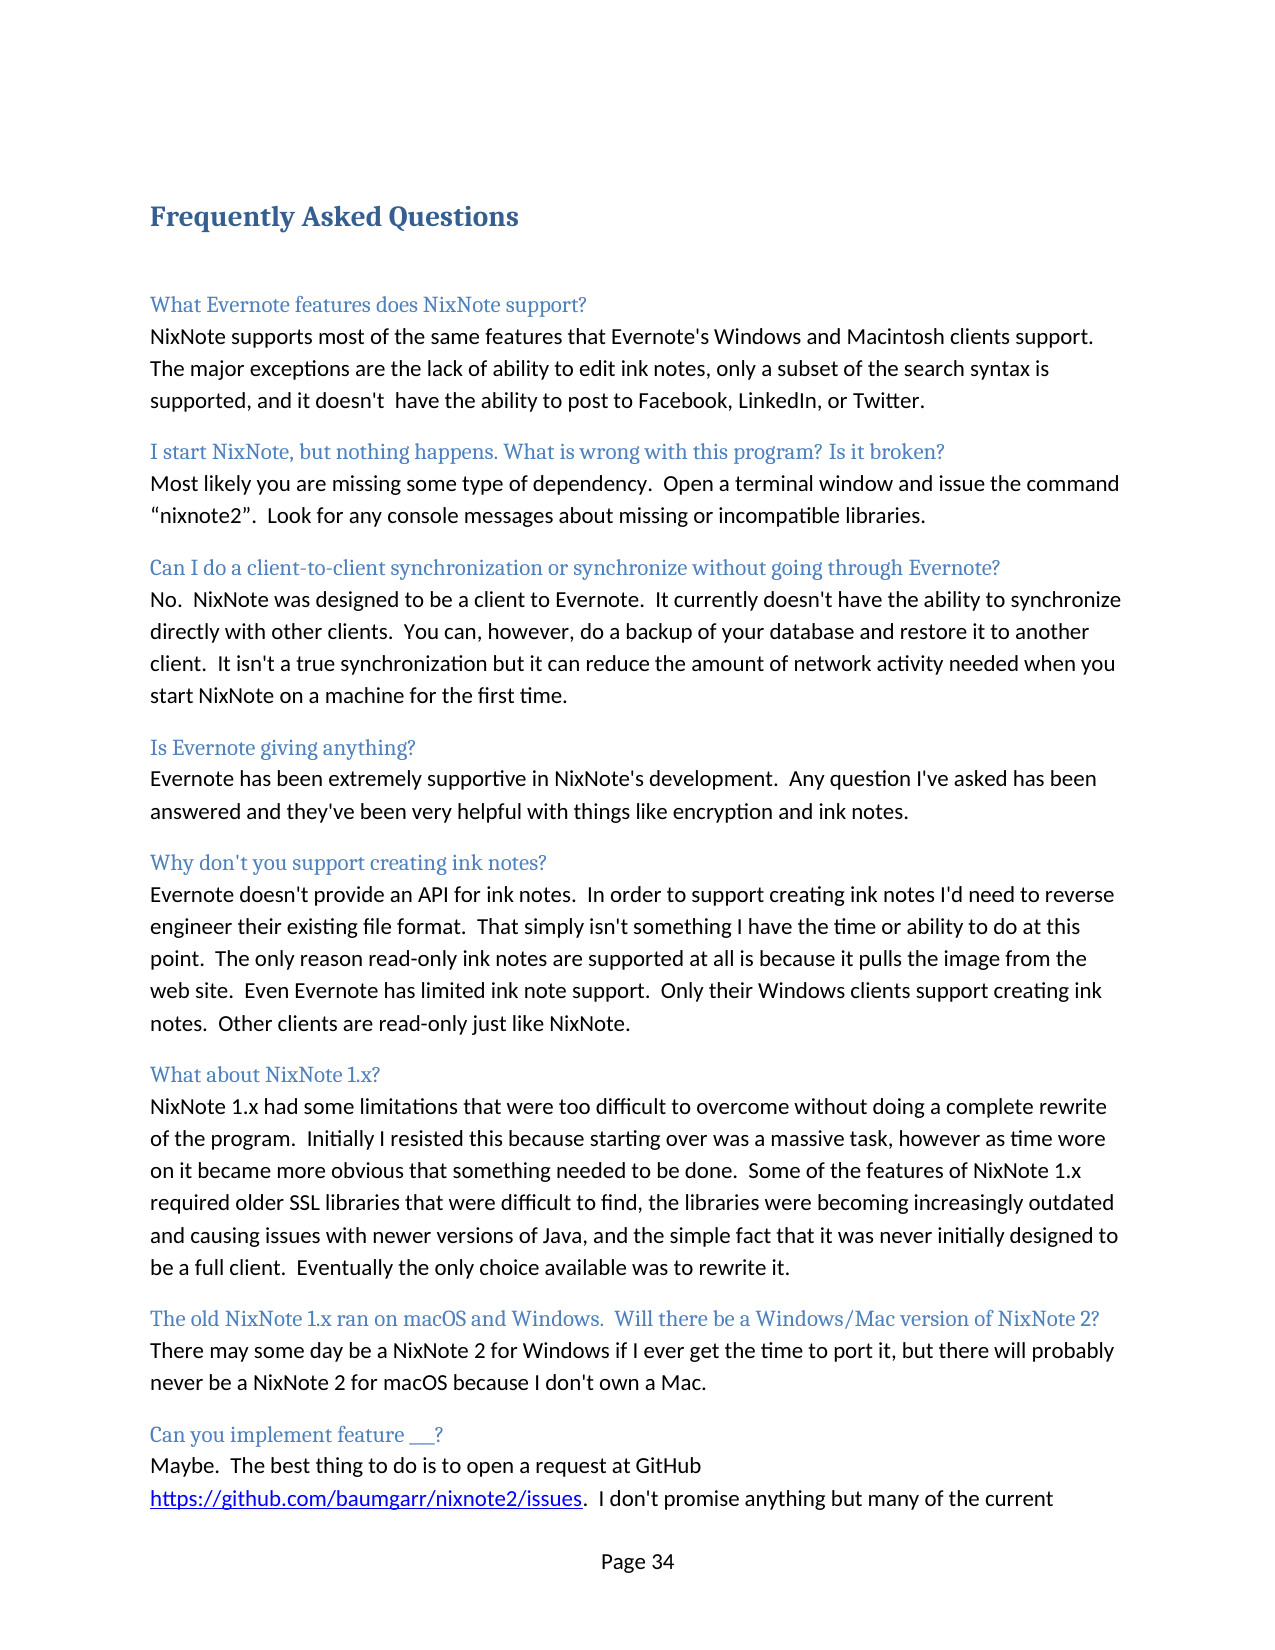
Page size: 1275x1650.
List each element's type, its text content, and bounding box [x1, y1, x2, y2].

subtitle Frequently Asked Questions [150, 200, 1125, 233]
text There may some day be a NixNote 2 for Windows if I ever get the time to port it, but there will probably never be a NixNote 2 for macOS because I don't own a Mac. [150, 1336, 1125, 1396]
text Evernote doesn't provide an API for ink notes. In order to support creating ink notes I'd need to reverse engineer their existing file format. That simply isn't something I have the time or ability to do at this point. The only reason read-only ink notes are supported at all is because it pulls the image from the web site. Even Evernote has limited ink note support. Only their Windows clients support creating ink notes. Other clients are read-only just like NixNote. [150, 880, 1125, 1037]
subtitle Can I do a client-to-client synchronization or synchronize without going through Evernote? [150, 554, 1125, 581]
subtitle Why don't you support creating ink notes? [150, 850, 1125, 876]
subtitle What about NixNote 1.x? [150, 1062, 1125, 1088]
subtitle Is Evernote giving anything? [150, 734, 1125, 761]
text NixNote 1.x had some limitations that were too difficult to overcome without doing a complete rewrite of the program. Initially I resisted this because starting over was a massive task, however as time wore on it became more obvious that something needed to be done. Some of the features of NixNote 1.x required older SSL libraries that were difficult to find, the libraries were becoming increasingly outdated and causing issues with newer versions of Java, and the simple fact that it was never initially designed to be a full client. Eventually the only choice available was to rewrite it. [150, 1092, 1125, 1281]
subtitle What Evernote features does NixNote support? [150, 292, 1125, 318]
subtitle The old NixNote 1.x ran on macOS and Windows. Will there be a Windows/Mac version of NixNote 2? [150, 1306, 1125, 1332]
text Maybe. The best thing to do is to open a request at GitHub https://github.com/baumgarr/nixnote2/issues. I don't promise anything but many of the current [150, 1452, 1125, 1512]
text Evernote has been extremely supportive in NixNote's development. Any question I've asked has been answered and they've been very helpful with things like encryption and ink notes. [150, 764, 1125, 825]
subtitle I start NixNote, but nothing happens. What is wrong with this program? Is it broken? [150, 439, 1125, 466]
text No. NixNote was designed to be a client to Evernote. It currently doesn't have the ability to synchronize directly with other clients. You can, however, do a backup of your database and restore it to another client. It isn't a true synchronization but it can reduce the amount of network activity needed when you start NixNote on a machine for the first time. [150, 585, 1125, 709]
subtitle Can you implement feature ___? [150, 1421, 1125, 1448]
text NixNote supports most of the same features that Evernote's Windows and Macintosh clients support. The major exceptions are the lack of ability to edit ink notes, only a subset of the search syntax is supported, and it doesn't have the ability to post to Facebook, LinkedIn, or Twitter. [150, 322, 1125, 414]
text Most likely you are missing some type of dependency. Open a terminal window and issue the command “nixnote2”. Look for any console messages about missing or incompatible libraries. [150, 469, 1125, 529]
